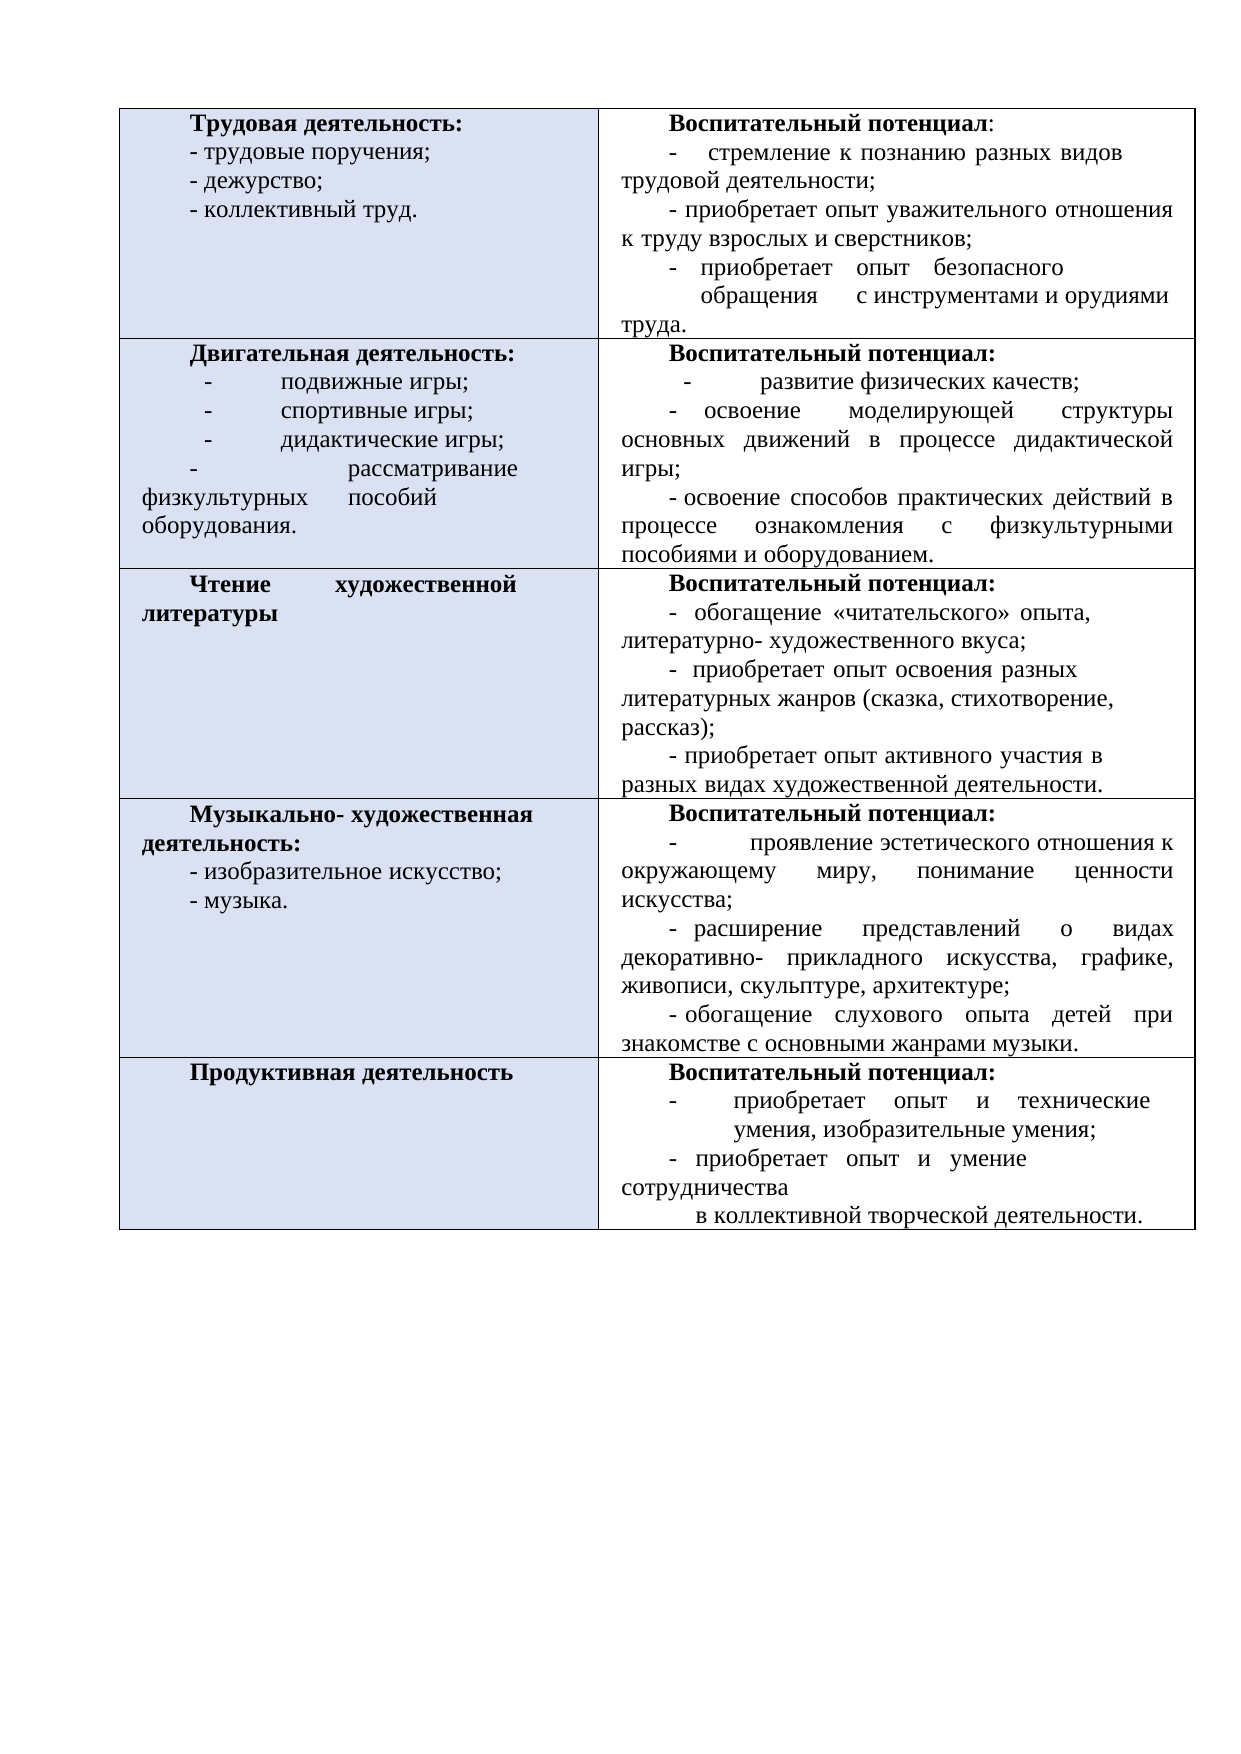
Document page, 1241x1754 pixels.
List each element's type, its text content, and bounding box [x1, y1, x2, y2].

table_cell Воспитательный потенциал: проявление эстетического отношения к окружающему миру, понимание ценности искусства; расширение представлений о видах декоративно- прикладного искусства, графике, живописи, скульптуре, архитектуре; обогащение слухового опыта детей при знакомстве с основными жанрами музыки. [599, 799, 1194, 1057]
table_cell Двигательная деятельность: подвижные игры; спортивные игры; дидактические игры; рассматривание физкультурных пособий оборудования. [120, 339, 598, 568]
table_cell Воспитательный потенциал: приобретает опыт и технические умения, изобразительные умения; приобретает опыт и умение сотрудничества в коллективной творческой деятельности. [599, 1058, 1194, 1229]
table_cell Воспитательный потенциал: обогащение «читательского» опыта, литературно- художественного вкуса; приобретает опыт освоения разных литературных жанров (сказка, стихотворение, рассказ); приобретает опыт активного участия в разных видах художественной деятельности. [599, 569, 1194, 798]
table_cell Музыкально- художественная деятельность: изобразительное искусство; музыка. [120, 799, 598, 1057]
table_cell Продуктивная деятельность [120, 1058, 598, 1229]
table_cell Воспитательный потенциал: стремление к познанию разных видов трудовой деятельности; приобретает опыт уважительного отношения к труду взрослых и сверстников; приобретает опыт безопасного обращения с инструментами и орудиями труда. [599, 109, 1194, 338]
table_cell Воспитательный потенциал: развитие физических качеств; освоение моделирующей структуры основных движений в процессе дидактической игры; освоение способов практических действий в процессе ознакомления с физкультурными пособиями и оборудованием. [599, 339, 1194, 568]
table_cell Трудовая деятельность: трудовые поручения; дежурство; коллективный труд. [120, 109, 598, 338]
table_cell Чтение художественной литературы [120, 569, 598, 798]
